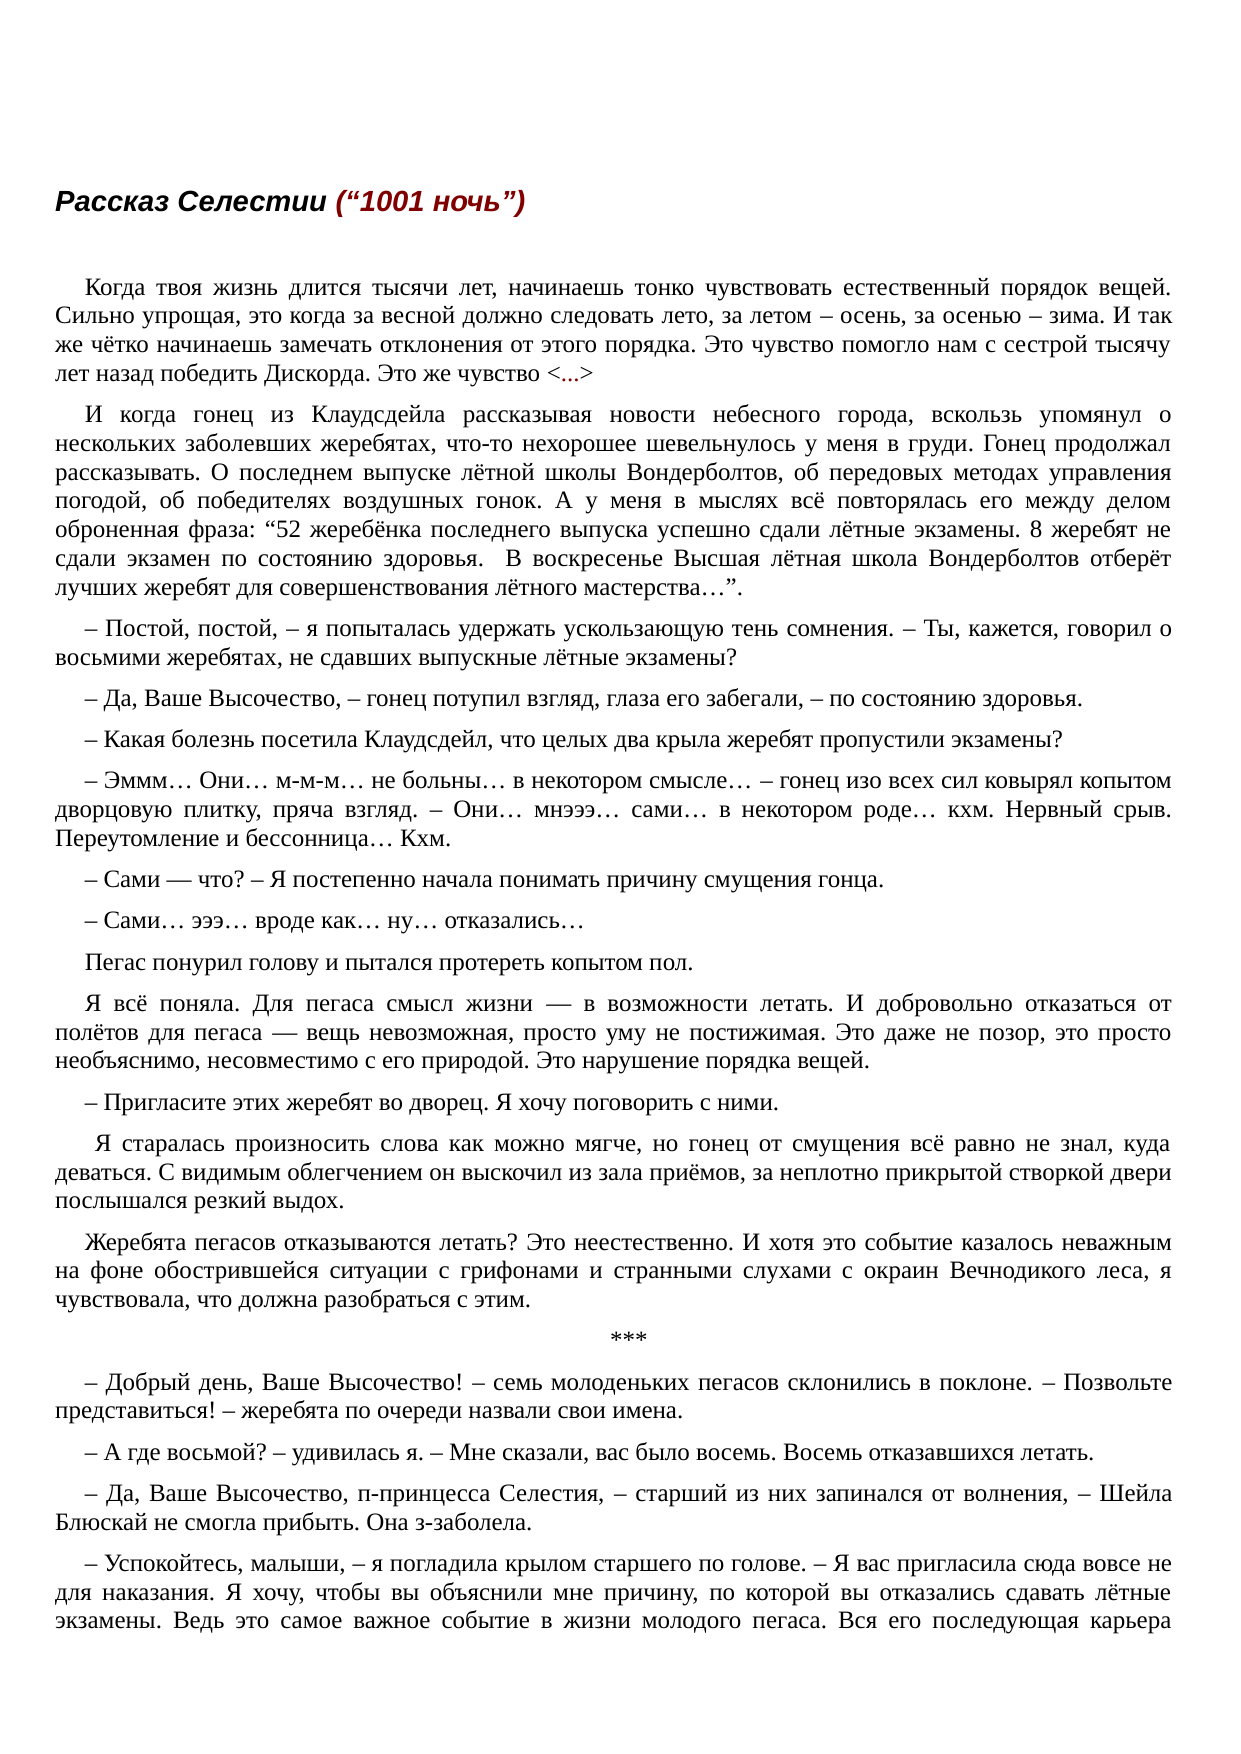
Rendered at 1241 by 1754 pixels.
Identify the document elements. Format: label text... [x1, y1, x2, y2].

text Жеребята пегасов отказываются летать? Это неестественно. И хотя это событие казалось неважным на фоне обострившейся ситуации с грифонами и странными слухами с окраин Вечнодикого леса, я чувствовала, что должна разобраться с этим. [55, 1227, 1172, 1313]
text – Постой, постой, – я попыталась удержать ускользающую тень сомнения. – Ты, кажется, говорил о восьмими жеребятах, не сдавших выпускные лётные экзамены? [55, 613, 1172, 670]
text Я всё поняла. Для пегаса смысл жизни — в возможности летать. И добровольно отказаться от полётов для пегаса — вещь невозможная, просто уму не постижимая. Это даже не позор, это просто необъяснимо, несовместимо с его природой. Это нарушение порядка вещей. [55, 988, 1172, 1074]
text Я старалась произносить слова как можно мягче, но гонец от смущения всё равно не знал, куда деваться. С видимым облегчением он выскочил из зала приёмов, за неплотно прикрытой створкой двери послышался резкий выдох. [55, 1128, 1172, 1214]
text Пегас понурил голову и пытался протереть копытом пол. [55, 947, 1172, 975]
subtitle Рассказ Селестии (“1001 ночь”) [55, 184, 1172, 218]
text – Какая болезнь посетила Клаудсдейл, что целых два крыла жеребят пропустили экзамены? [55, 724, 1172, 753]
text – А где восьмой? – удивилась я. – Мне сказали, вас было восемь. Восемь отказавшихся летать. [55, 1437, 1172, 1465]
text И когда гонец из Клаудсдейла рассказывая новости небесного города, вскользь упомянул о нескольких заболевших жеребятах, что-то нехорошее шевельнулось у меня в груди. Гонец продолжал рассказывать. О последнем выпуске лётной школы Вондерболтов, об передовых методах управления погодой, об победителях воздушных гонок. А у меня в мыслях всё повторялась его между делом оброненная фраза: “52 жеребёнка последнего выпуска успешно сдали лётные экзамены. 8 жеребят не сдали экзамен по состоянию здоровья. В воскресенье Высшая лётная школа Вондерболтов отберёт лучших жеребят для совершенствования лётного мастерства…”. [55, 399, 1172, 600]
text *** [55, 1325, 1172, 1354]
text – Добрый день, Ваше Высочество! – семь молоденьких пегасов склонились в поклоне. – Позвольте представиться! – жеребята по очереди назвали свои имена. [55, 1367, 1172, 1424]
text – Сами… эээ… вроде как… ну… отказались… [55, 905, 1172, 934]
text – Пригласите этих жеребят во дворец. Я хочу поговорить с ними. [55, 1087, 1172, 1115]
text Когда твоя жизнь длится тысячи лет, начинаешь тонко чувствовать естественный порядок вещей. Сильно упрощая, это когда за весной должно следовать лето, за летом – осень, за осенью – зима. И так же чётко начинаешь замечать отклонения от этого порядка. Это чувство помогло нам с сестрой тысячу лет назад победить Дискорда. Это же чувство <...> [55, 272, 1172, 387]
text – Эммм… Они… м-м-м… не больны… в некотором смысле… – гонец изо всех сил ковырял копытом дворцовую плитку, пряча взгляд. – Они… мнэээ… сами… в некотором роде… кхм. Нервный срыв. Переутомление и бессонница… Кхм. [55, 765, 1172, 852]
text – Успокойтесь, малыши, – я погладила крылом старшего по голове. – Я вас пригласила сюда вовсе не для наказания. Я хочу, чтобы вы объяснили мне причину, по которой вы отказались сдавать лётные экзамены. Ведь это самое важное событие в жизни молодого пегаса. Вся его последующая карьера [55, 1548, 1172, 1634]
text – Да, Ваше Высочество, п-принцесса Селестия, – старший из них запинался от волнения, – Шейла Блюскай не смогла прибыть. Она з-заболела. [55, 1478, 1172, 1535]
text – Да, Ваше Высочество, – гонец потупил взгляд, глаза его забегали, – по состоянию здоровья. [55, 683, 1172, 712]
text – Сами — что? – Я постепенно начала понимать причину смущения гонца. [55, 864, 1172, 893]
